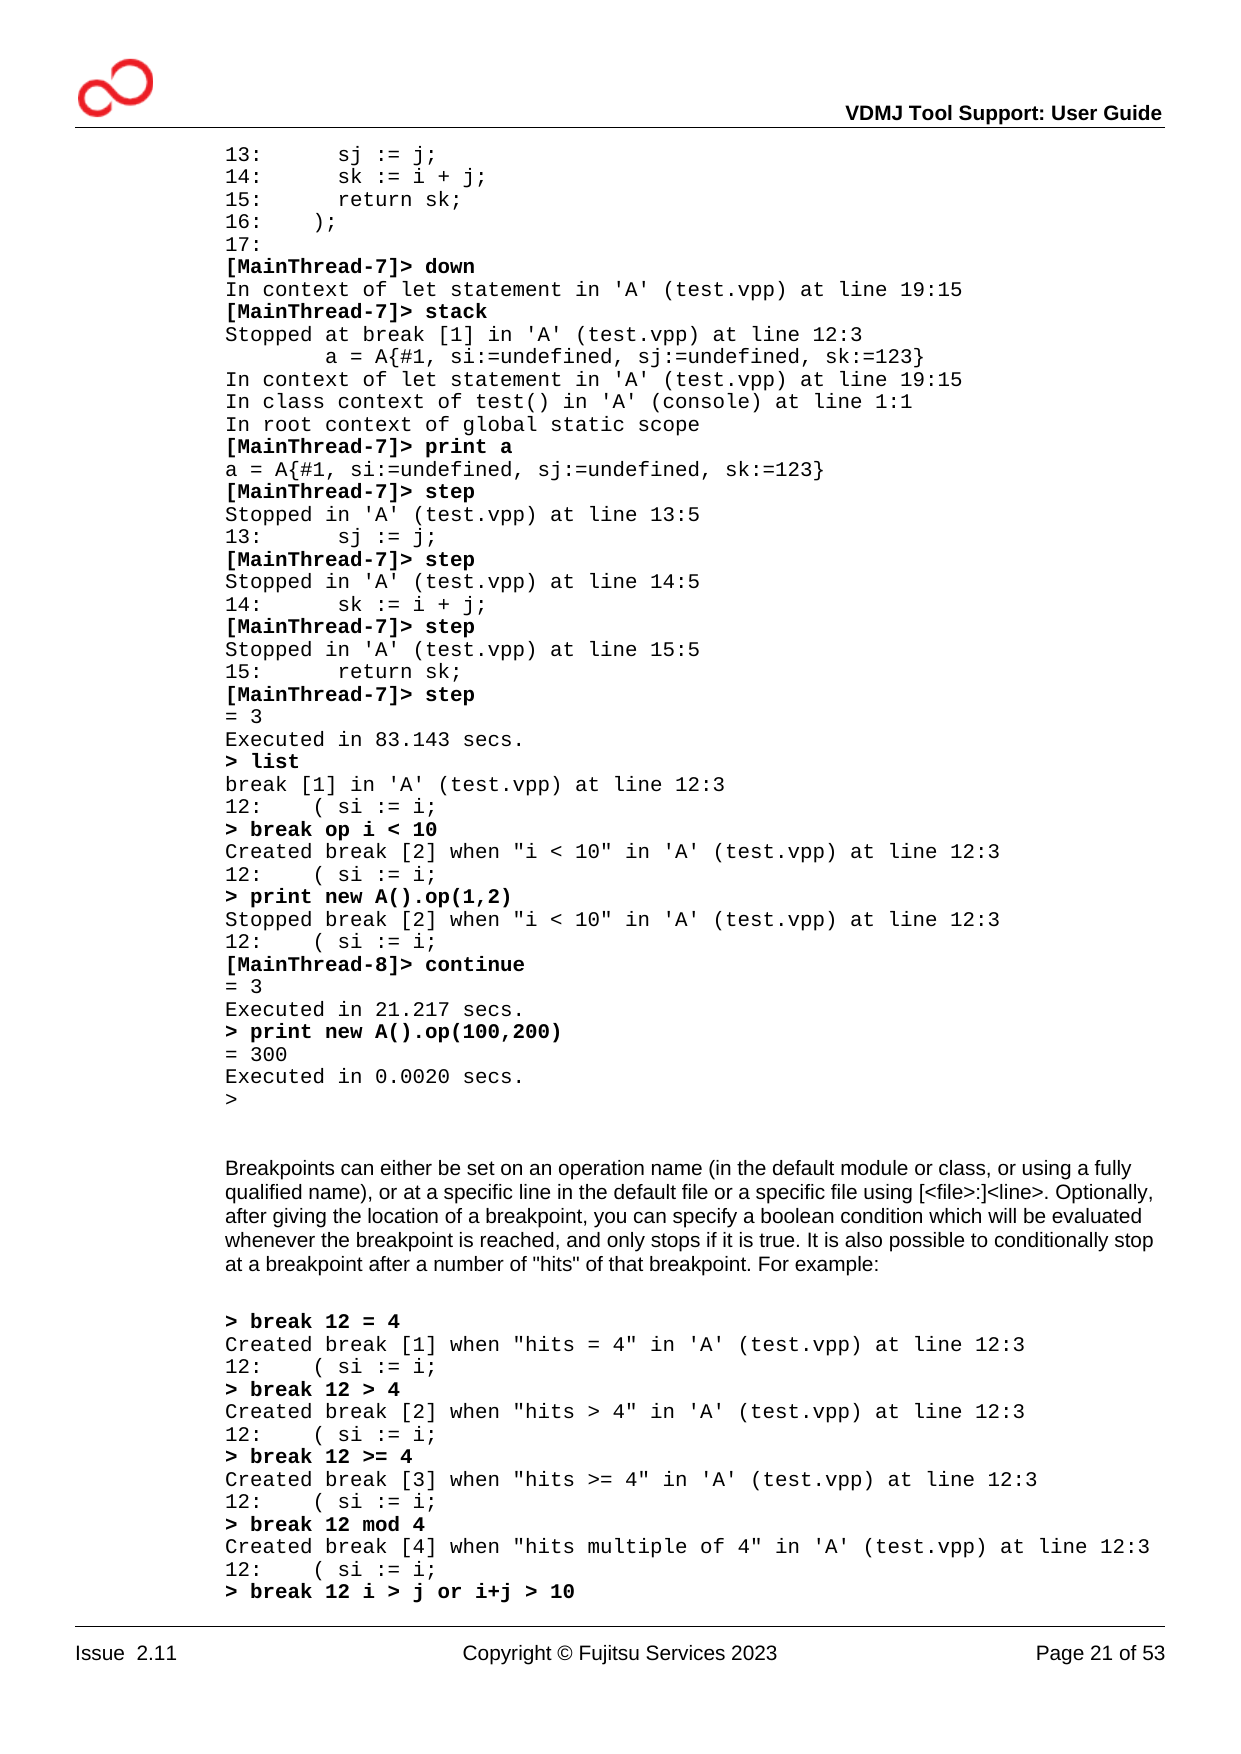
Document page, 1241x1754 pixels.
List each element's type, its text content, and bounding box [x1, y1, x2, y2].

text Stopped in 'A' (test.vpp) at line 13:5 [225, 503, 1165, 526]
text = 3 [225, 706, 1165, 728]
text Stopped at break [1] in 'A' (test.vpp) at line 12:3 [225, 323, 1165, 346]
text [MainThread-7]> step [225, 616, 1165, 638]
text > break 12 mod 4 [225, 1513, 1165, 1536]
text 15: return sk; [225, 661, 1165, 683]
text 12: ( si := i; [225, 1558, 1165, 1581]
text [MainThread-8]> continue [225, 953, 1165, 976]
text > break op i < 10 [225, 818, 1165, 841]
text [MainThread-7]> down [225, 256, 1165, 278]
text Executed in 21.217 secs. [225, 998, 1165, 1021]
text 12: ( si := i; [225, 1356, 1165, 1378]
text In context of let statement in 'A' (test.vpp) at line 19:15 [225, 368, 1165, 391]
text 17: [225, 233, 1165, 256]
text In context of let statement in 'A' (test.vpp) at line 19:15 [225, 278, 1165, 301]
text Breakpoints can either be set on an operation name (in the default module or class, or using a fully qualified name), or at a specific line in the default file or a specific file using [<file>:]<line>. Optionally, after giving the location of a breakpoint, you can specify a boolean condition which will be evaluated whenever the breakpoint is reached, and only stops if it is true. It is also possible to conditionally stop at a breakpoint after a number of "hits" of that breakpoint. For example: [225, 1156, 1165, 1276]
text > [225, 1088, 1165, 1111]
text Stopped in 'A' (test.vpp) at line 14:5 [225, 571, 1165, 593]
text [MainThread-7]> step [225, 683, 1165, 706]
text Stopped in 'A' (test.vpp) at line 15:5 [225, 638, 1165, 661]
text = 3 [225, 976, 1165, 998]
picture [78, 52, 153, 127]
text Created break [4] when "hits multiple of 4" in 'A' (test.vpp) at line 12:3 [225, 1536, 1165, 1558]
text 15: return sk; [225, 188, 1165, 211]
text [MainThread-7]> step [225, 548, 1165, 571]
text 12: ( si := i; [225, 863, 1165, 886]
text 14: sk := i + j; [225, 166, 1165, 188]
text In class context of test() in 'A' (console) at line 1:1 [225, 391, 1165, 413]
text [MainThread-7]> step [225, 481, 1165, 503]
text 12: ( si := i; [225, 1423, 1165, 1446]
text > print new A().op(1,2) [225, 886, 1165, 908]
text Executed in 83.143 secs. [225, 728, 1165, 751]
text 13: sj := j; [225, 143, 1165, 166]
text Stopped break [2] when "i < 10" in 'A' (test.vpp) at line 12:3 [225, 908, 1165, 931]
text = 300 [225, 1043, 1165, 1066]
text 13: sj := j; [225, 526, 1165, 548]
text 12: ( si := i; [225, 931, 1165, 953]
text Created break [2] when "i < 10" in 'A' (test.vpp) at line 12:3 [225, 841, 1165, 863]
text 12: ( si := i; [225, 796, 1165, 818]
text > print new A().op(100,200) [225, 1021, 1165, 1043]
text > list [225, 751, 1165, 773]
text a = A{#1, si:=undefined, sj:=undefined, sk:=123} [225, 458, 1165, 481]
text > break 12 = 4 [225, 1311, 1165, 1333]
text > break 12 >= 4 [225, 1446, 1165, 1468]
text > break 12 > 4 [225, 1378, 1165, 1401]
text 14: sk := i + j; [225, 593, 1165, 616]
text [MainThread-7]> stack [225, 301, 1165, 323]
text a = A{#1, si:=undefined, sj:=undefined, sk:=123} [225, 346, 1165, 368]
text 12: ( si := i; [225, 1491, 1165, 1513]
text [MainThread-7]> print a [225, 436, 1165, 458]
text Created break [3] when "hits >= 4" in 'A' (test.vpp) at line 12:3 [225, 1468, 1165, 1491]
text > break 12 i > j or i+j > 10 [225, 1581, 1165, 1603]
text In root context of global static scope [225, 413, 1165, 436]
text Created break [2] when "hits > 4" in 'A' (test.vpp) at line 12:3 [225, 1401, 1165, 1423]
text Executed in 0.0020 secs. [225, 1066, 1165, 1088]
text Created break [1] when "hits = 4" in 'A' (test.vpp) at line 12:3 [225, 1333, 1165, 1356]
text 16: ); [225, 211, 1165, 233]
text break [1] in 'A' (test.vpp) at line 12:3 [225, 773, 1165, 796]
